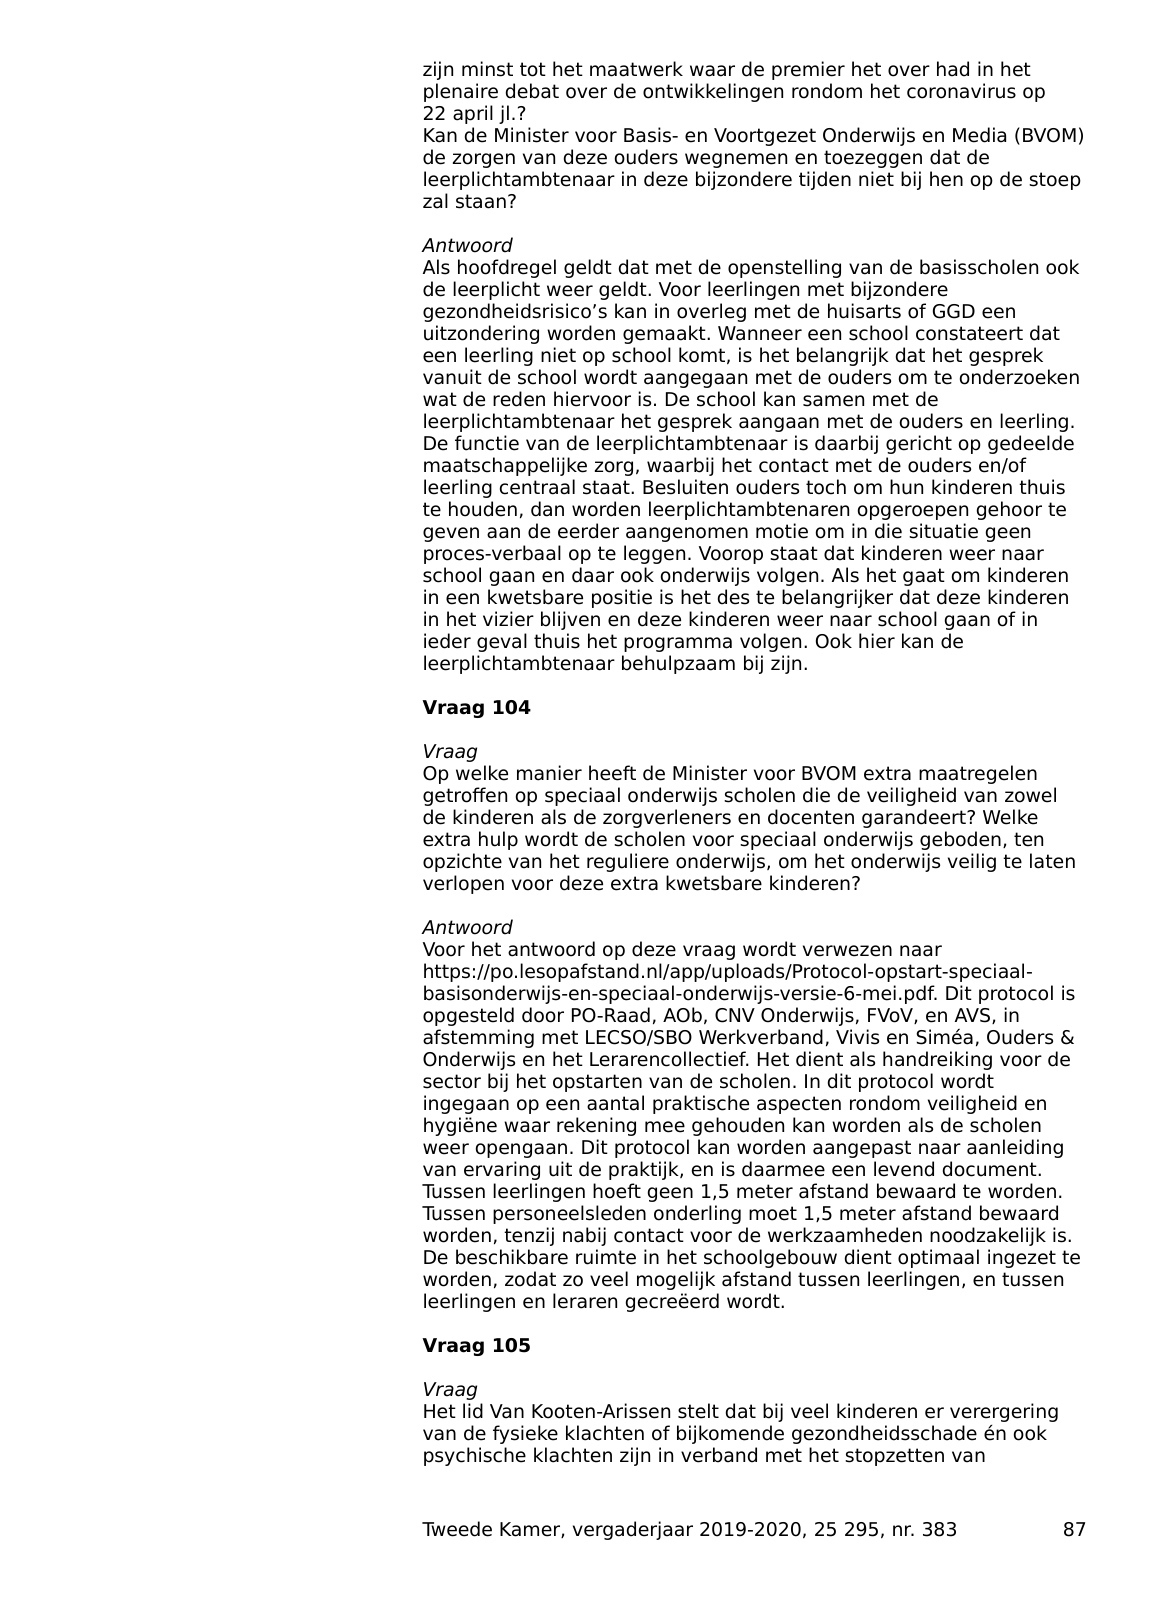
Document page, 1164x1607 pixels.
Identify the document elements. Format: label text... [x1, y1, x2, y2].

text zijn minst tot het maatwerk waar de premier het over had in het plenaire debat over de ontwikkelingen rondom het coronavirus op 22 april jl.? [422, 59, 1087, 125]
subtitle Vraag 104 [422, 697, 1087, 719]
text Als hoofdregel geldt dat met de openstelling van de basisscholen ook de leerplicht weer geldt. Voor leerlingen met bijzondere gezondheidsrisico’s kan in overleg met de huisarts of GGD een uitzondering worden gemaakt. Wanneer een school constateert dat een leerling niet op school komt, is het belangrijk dat het gesprek vanuit de school wordt aangegaan met de ouders om te onderzoeken wat de reden hiervoor is. De school kan samen met de leerplichtambtenaar het gesprek aangaan met de ouders en leerling. De functie van de leerplichtambtenaar is daarbij gericht op gedeelde maatschappelijke zorg, waarbij het contact met de ouders en/of leerling centraal staat. Besluiten ouders toch om hun kinderen thuis te houden, dan worden leerplichtambtenaren opgeroepen gehoor te geven aan de eerder aangenomen motie om in die situatie geen proces-verbaal op te leggen. Voorop staat dat kinderen weer naar school gaan en daar ook onderwijs volgen. Als het gaat om kinderen in een kwetsbare positie is het des te belangrijker dat deze kinderen in het vizier blijven en deze kinderen weer naar school gaan of in ieder geval thuis het programma volgen. Ook hier kan de leerplichtambtenaar behulpzaam bij zijn. [422, 257, 1087, 675]
text Op welke manier heeft de Minister voor BVOM extra maatregelen getroffen op speciaal onderwijs scholen die de veiligheid van zowel de kinderen als de zorgverleners en docenten garandeert? Welke extra hulp wordt de scholen voor speciaal onderwijs geboden, ten opzichte van het reguliere onderwijs, om het onderwijs veilig te laten verlopen voor deze extra kwetsbare kinderen? [422, 763, 1087, 895]
subtitle Antwoord [422, 917, 1087, 939]
subtitle Vraag [422, 741, 1087, 763]
subtitle Vraag [422, 1379, 1087, 1401]
subtitle Vraag 105 [422, 1335, 1087, 1357]
subtitle Antwoord [422, 235, 1087, 257]
text Het lid Van Kooten-Arissen stelt dat bij veel kinderen er verergering van de fysieke klachten of bijkomende gezondheidsschade én ook psychische klachten zijn in verband met het stopzetten van [422, 1401, 1087, 1467]
text Voor het antwoord op deze vraag wordt verwezen naar https://po.lesopafstand.nl/app/uploads/Protocol-opstart-speciaal-basisonderwijs-en-speciaal-onderwijs-versie-6-mei.pdf. Dit protocol is opgesteld door PO-Raad, AOb, CNV Onderwijs, FVoV, en AVS, in afstemming met LECSO/SBO Werkverband, Vivis en Siméa, Ouders & Onderwijs en het Lerarencollectief. Het dient als handreiking voor de sector bij het opstarten van de scholen. In dit protocol wordt ingegaan op een aantal praktische aspecten rondom veiligheid en hygiëne waar rekening mee gehouden kan worden als de scholen weer opengaan. Dit protocol kan worden aangepast naar aanleiding van ervaring uit de praktijk, en is daarmee een levend document. Tussen leerlingen hoeft geen 1,5 meter afstand bewaard te worden. Tussen personeelsleden onderling moet 1,5 meter afstand bewaard worden, tenzij nabij contact voor de werkzaamheden noodzakelijk is. De beschikbare ruimte in het schoolgebouw dient optimaal ingezet te worden, zodat zo veel mogelijk afstand tussen leerlingen, en tussen leerlingen en leraren gecreëerd wordt. [422, 939, 1087, 1313]
text Kan de Minister voor Basis- en Voortgezet Onderwijs en Media (BVOM) de zorgen van deze ouders wegnemen en toezeggen dat de leerplichtambtenaar in deze bijzondere tijden niet bij hen op de stoep zal staan? [422, 125, 1087, 213]
